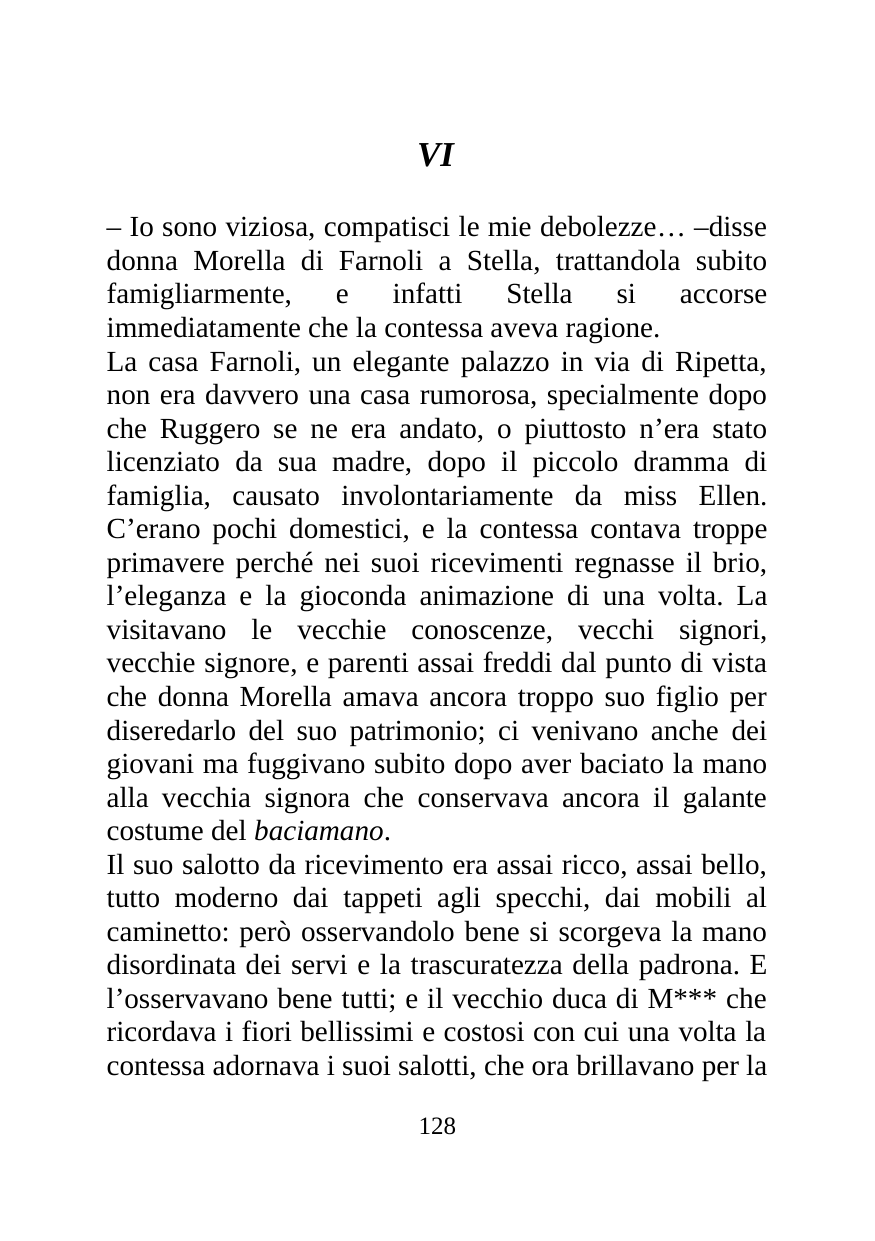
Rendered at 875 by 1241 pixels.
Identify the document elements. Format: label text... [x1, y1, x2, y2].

subtitle VI [106, 134, 768, 174]
text Il suo salotto da ricevimento era assai ricco, assai bello, tutto moderno dai tappeti agli specchi, dai mobili al caminetto: però osservandolo bene si scorgeva la mano disordinata dei servi e la trascuratezza della padrona. E l’osservavano bene tutti; e il vecchio duca di M*** che ricordava i fiori bellissimi e costosi con cui una volta la contessa adornava i suoi salotti, che ora brillavano per la [106, 847, 768, 1082]
text – Io sono viziosa, compatisci le mie debolezze… –disse donna Morella di Farnoli a Stella, trattandola subito famigliarmente, e infatti Stella si accorse immediatamente che la contessa aveva ragione. [106, 209, 768, 344]
text La casa Farnoli, un elegante palazzo in via di Ripetta, non era davvero una casa rumorosa, specialmente dopo che Ruggero se ne era andato, o piuttosto n’era stato licenziato da sua madre, dopo il piccolo dramma di famiglia, causato involontariamente da miss Ellen. C’erano pochi domestici, e la contessa contava troppe primavere perché nei suoi ricevimenti regnasse il brio, l’eleganza e la gioconda animazione di una volta. La visitavano le vecchie conoscenze, vecchi signori, vecchie signore, e parenti assai freddi dal punto di vista che donna Morella amava ancora troppo suo figlio per diseredarlo del suo patrimonio; ci venivano anche dei giovani ma fuggivano subito dopo aver baciato la mano alla vecchia signora che conservava ancora il galante costume del baciamano. [106, 344, 768, 847]
